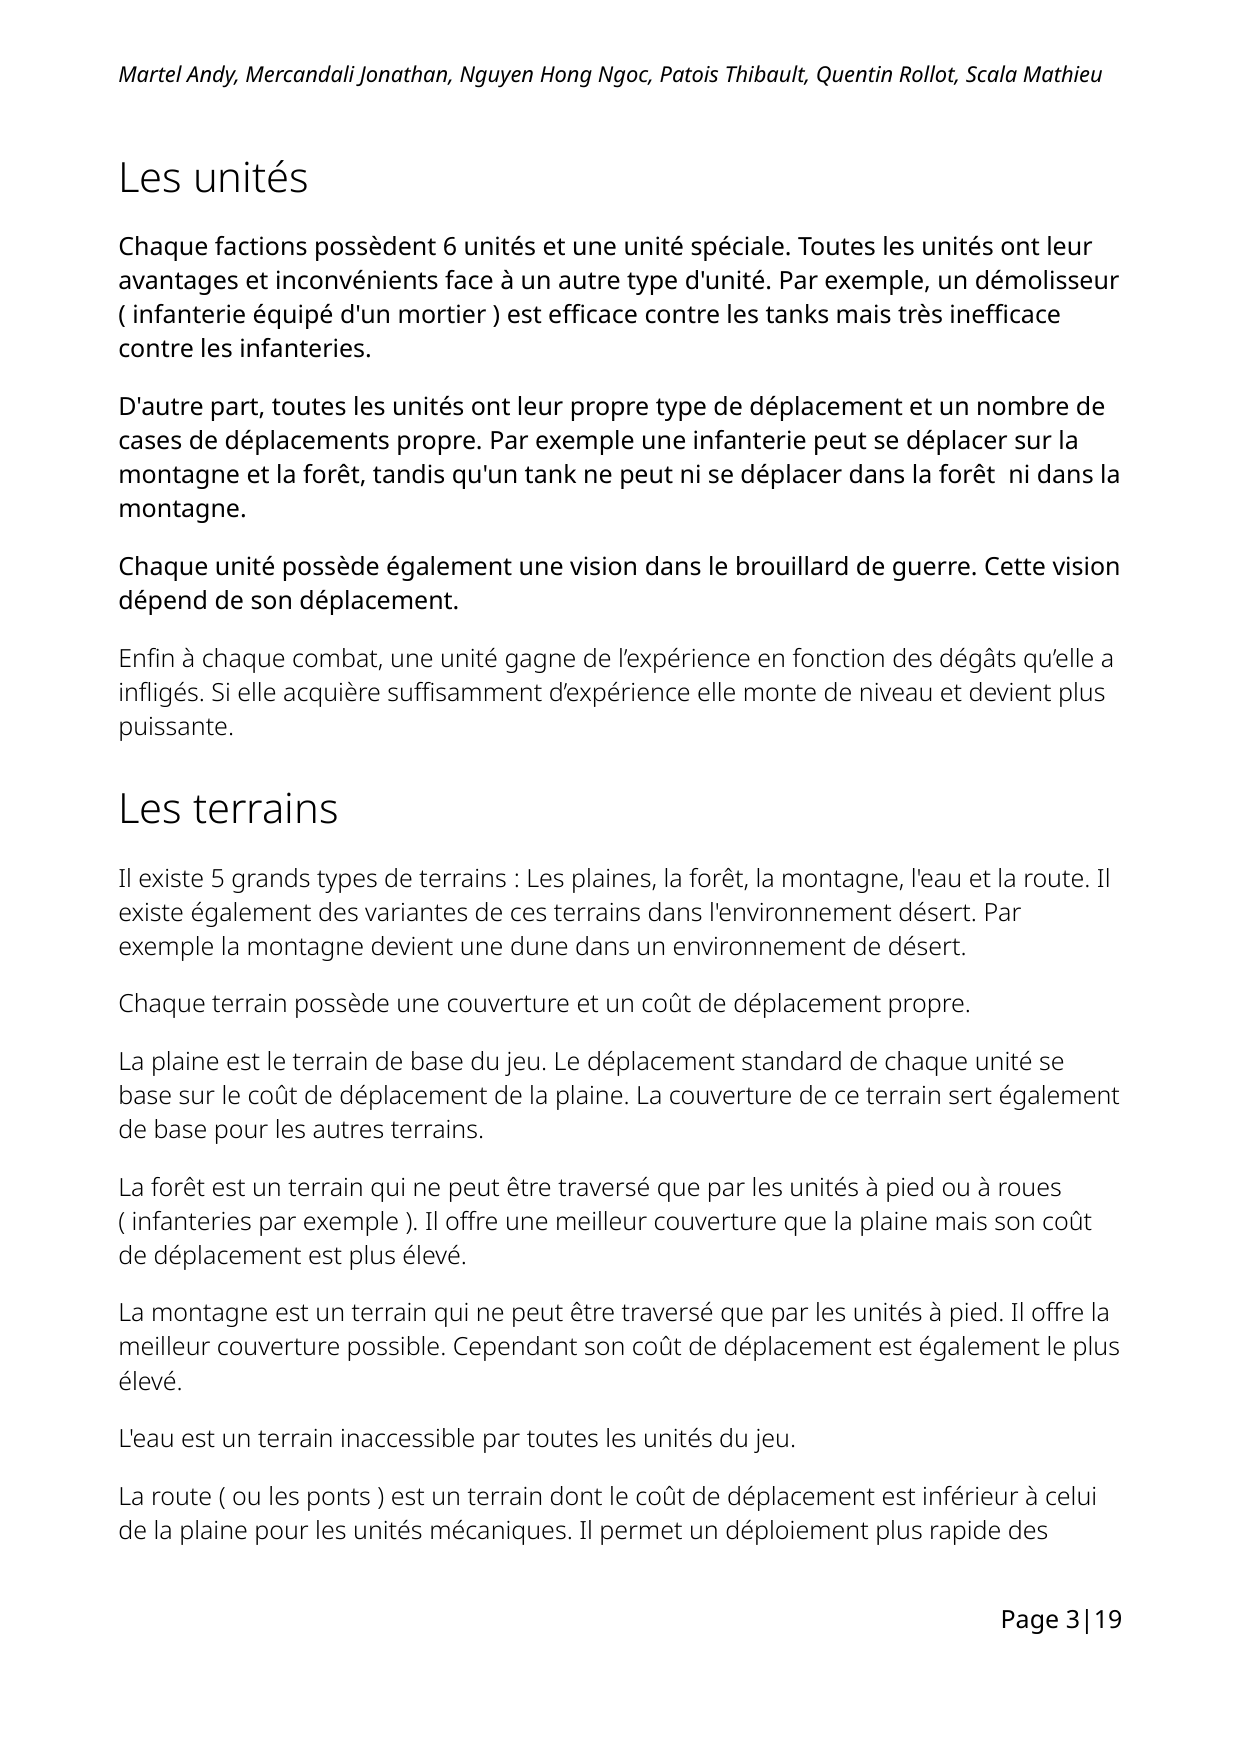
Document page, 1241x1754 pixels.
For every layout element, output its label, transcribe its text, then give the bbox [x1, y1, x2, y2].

text L'eau est un terrain inaccessible par toutes les unités du jeu. [118, 1421, 1122, 1455]
text Chaque terrain possède une couverture et un coût de déplacement propre. [118, 986, 1122, 1020]
text Il existe 5 grands types de terrains : Les plaines, la forêt, la montagne, l'eau et la route. Il existe également des variantes de ces terrains dans l'environnement désert. Par exemple la montagne devient une dune dans un environnement de désert. [118, 860, 1122, 962]
text La plaine est le terrain de base du jeu. Le déplacement standard de chaque unité se base sur le coût de déplacement de la plaine. La couverture de ce terrain sert également de base pour les autres terrains. [118, 1043, 1122, 1146]
text La route ( ou les ponts ) est un terrain dont le coût de déplacement est inférieur à celui de la plaine pour les unités mécaniques. Il permet un déploiement plus rapide des [118, 1478, 1122, 1546]
subtitle Les unités [118, 148, 1122, 205]
text La montagne est un terrain qui ne peut être traversé que par les unités à pied. Il offre la meilleur couverture possible. Cependant son coût de déplacement est également le plus élevé. [118, 1295, 1122, 1397]
text Enfin à chaque combat, une unité gagne de l’expérience en fonction des dégâts qu’elle a infligés. Si elle acquière suffisamment d’expérience elle monte de niveau et devient plus puissante. [118, 640, 1122, 742]
text La forêt est un terrain qui ne peut être traversé que par les unités à pied ou à roues ( infanteries par exemple ). Il offre une meilleur couverture que la plaine mais son coût de déplacement est plus élevé. [118, 1169, 1122, 1271]
subtitle Les terrains [118, 779, 1122, 836]
text Chaque factions possèdent 6 unités et une unité spéciale. Toutes les unités ont leur avantages et inconvénients face à un autre type d'unité. Par exemple, un démolisseur ( infanterie équipé d'un mortier ) est efficace contre les tanks mais très inefficace contre les infanteries. [118, 229, 1122, 365]
text Chaque unité possède également une vision dans le brouillard de guerre. Cette vision dépend de son déplacement. [118, 548, 1122, 617]
text D'autre part, toutes les unités ont leur propre type de déplacement et un nombre de cases de déplacements propre. Par exemple une infanterie peut se déplacer sur la montagne et la forêt, tandis qu'un tank ne peut ni se déplacer dans la forêt ni dans la montagne. [118, 389, 1122, 525]
